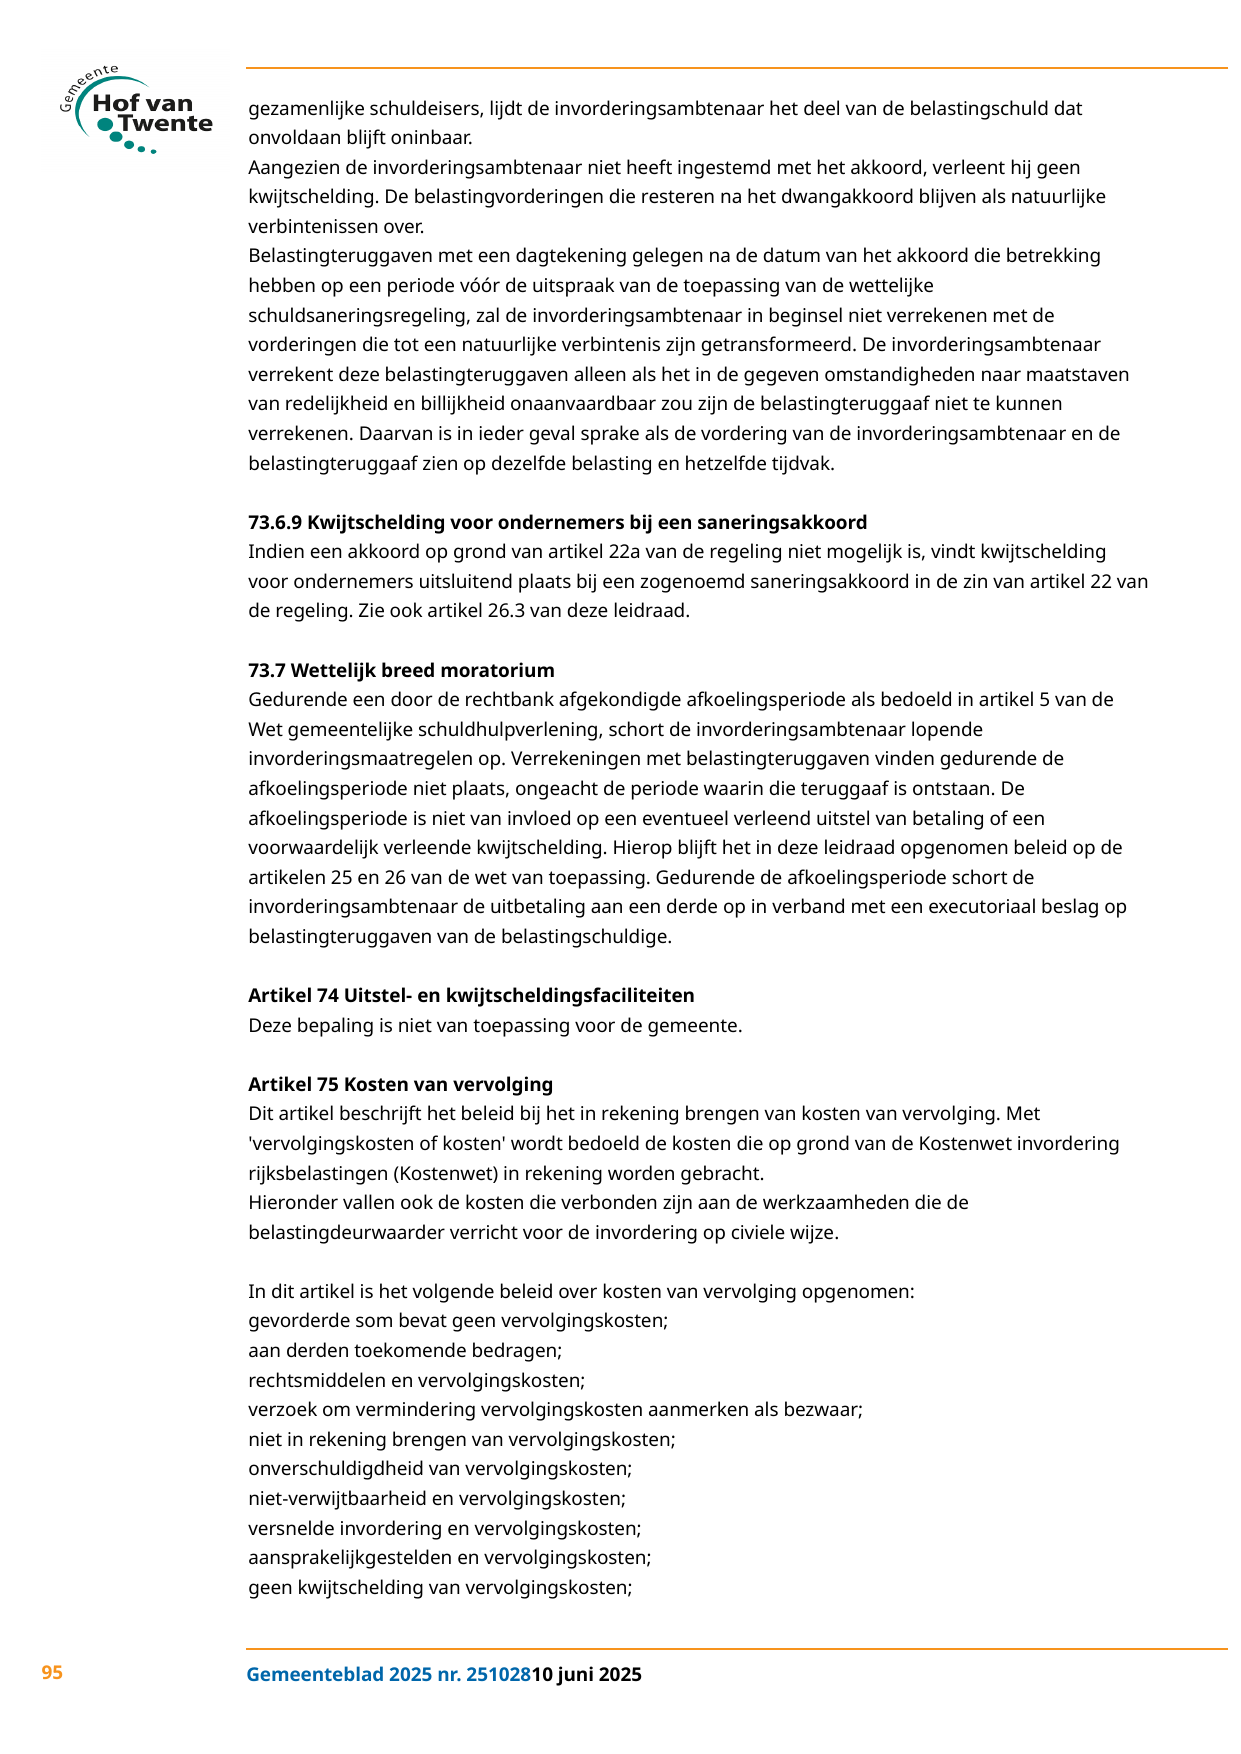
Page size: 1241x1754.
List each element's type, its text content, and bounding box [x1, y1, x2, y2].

text 73.6.9 Kwijtschelding voor ondernemers bij een saneringsakkoord [248, 509, 1152, 535]
text Hieronder vallen ook de kosten die verbonden zijn aan de werkzaamheden die de belastingdeurwaarder verricht voor de invordering op civiele wijze. [248, 1189, 1152, 1245]
text rechtsmiddelen en vervolgingskosten; [248, 1367, 1152, 1393]
text niet in rekening brengen van vervolgingskosten; [248, 1426, 1152, 1452]
text gezamenlijke schuldeisers, lijdt de invorderingsambtenaar het deel van de belastingschuld dat onvoldaan blijft oninbaar. [248, 95, 1152, 150]
text aan derden toekomende bedragen; [248, 1337, 1152, 1363]
text Aangezien de invorderingsambtenaar niet heeft ingestemd met het akkoord, verleent hij geen kwijtschelding. De belastingvorderingen die resteren na het dwangakkoord blijven als natuurlijke verbintenissen over. [248, 154, 1152, 239]
text Gedurende een door de rechtbank afgekondigde afkoelingsperiode als bedoeld in artikel 5 van de Wet gemeentelijke schuldhulpverlening, schort de invorderingsambtenaar lopende invorderingsmaatregelen op. Verrekeningen met belastingteruggaven vinden gedurende de afkoelingsperiode niet plaats, ongeacht de periode waarin die teruggaaf is ontstaan. De afkoelingsperiode is niet van invloed op een eventueel verleend uitstel van betaling of een voorwaardelijk verleende kwijtschelding. Hierop blijft het in deze leidraad opgenomen beleid op de artikelen 25 en 26 van de wet van toepassing. Gedurende de afkoelingsperiode schort de invorderingsambtenaar de uitbetaling aan een derde op in verband met een executoriaal beslag op belastingteruggaven van de belastingschuldige. [248, 686, 1152, 949]
text 73.7 Wettelijk breed moratorium [248, 657, 1152, 683]
text onverschuldigdheid van vervolgingskosten; [248, 1456, 1152, 1481]
text Artikel 75 Kosten van vervolging [248, 1071, 1152, 1097]
text aansprakelijkgestelden en vervolgingskosten; [248, 1544, 1152, 1570]
text Indien een akkoord op grond van artikel 22a van de regeling niet mogelijk is, vindt kwijtschelding voor ondernemers uitsluitend plaats bij een zogenoemd saneringsakkoord in de zin van artikel 22 van de regeling. Zie ook artikel 26.3 van deze leidraad. [248, 538, 1152, 623]
text gevorderde som bevat geen vervolgingskosten; [248, 1308, 1152, 1333]
text Artikel 74 Uitstel- en kwijtscheldingsfaciliteiten [248, 982, 1152, 1008]
text Deze bepaling is niet van toepassing voor de gemeente. [248, 1012, 1152, 1038]
text Dit artikel beschrijft het beleid bij het in rekening brengen van kosten van vervolging. Met 'vervolgingskosten of kosten' wordt bedoeld de kosten die op grond van de Kostenwet invordering rijksbelastingen (Kostenwet) in rekening worden gebracht. [248, 1101, 1152, 1186]
text niet-verwijtbaarheid en vervolgingskosten; [248, 1485, 1152, 1511]
text geen kwijtschelding van vervolgingskosten; [248, 1574, 1152, 1600]
text Belastingteruggaven met een dagtekening gelegen na de datum van het akkoord die betrekking hebben op een periode vóór de uitspraak van de toepassing van de wettelijke schuldsaneringsregeling, zal de invorderingsambtenaar in beginsel niet verrekenen met de vorderingen die tot een natuurlijke verbintenis zijn getransformeerd. De invorderingsambtenaar verrekent deze belastingteruggaven alleen als het in de gegeven omstandigheden naar maatstaven van redelijkheid en billijkheid onaanvaardbaar zou zijn de belastingteruggaaf niet te kunnen verrekenen. Daarvan is in ieder geval sprake als de vordering van de invorderingsambtenaar en de belastingteruggaaf zien op dezelfde belasting en hetzelfde tijdvak. [248, 243, 1152, 476]
text verzoek om vermindering vervolgingskosten aanmerken als bezwaar; [248, 1396, 1152, 1422]
text In dit artikel is het volgende beleid over kosten van vervolging opgenomen: [248, 1278, 1152, 1304]
text versnelde invordering en vervolgingskosten; [248, 1515, 1152, 1541]
picture [41, 47, 231, 172]
